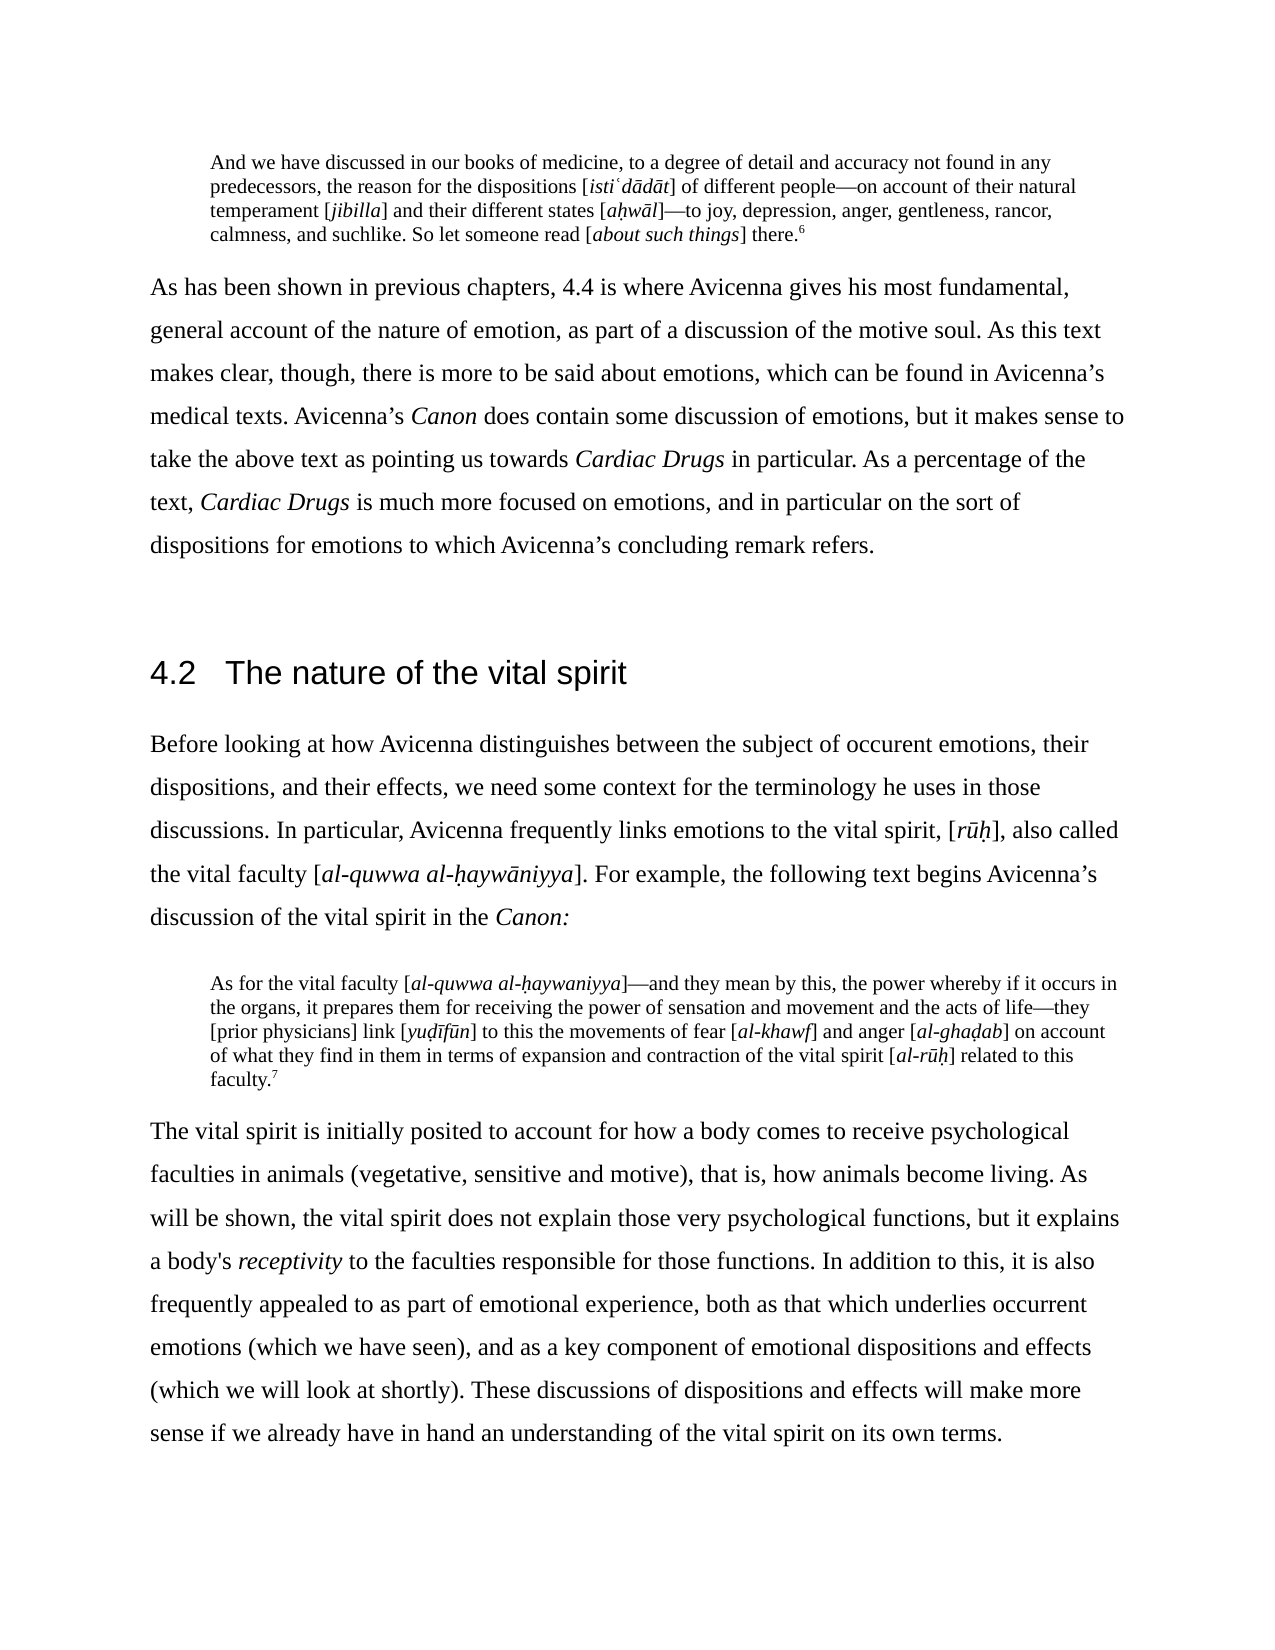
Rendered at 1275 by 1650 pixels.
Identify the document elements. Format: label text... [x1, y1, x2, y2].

text Before looking at how Avicenna distinguishes between the subject of occurent emotions, their dispositions, and their effects, we need some context for the terminology he uses in those discussions. In particular, Avicenna frequently links emotions to the vital spirit, [rūḥ], also called the vital faculty [al-quwwa al-ḥaywāniyya]. For example, the following text begins Avicenna’s discussion of the vital spirit in the Canon: [150, 729, 1125, 931]
text As has been shown in previous chapters, 4.4 is where Avicenna gives his most fundamental, general account of the nature of emotion, as part of a discussion of the motive soul. As this text makes clear, though, there is more to be said about emotions, which can be found in Avicenna’s medical texts. Avicenna’s Canon does contain some discussion of emotions, but it makes sense to take the above text as pointing us towards Cardiac Drugs in particular. As a percentage of the text, Cardiac Drugs is much more focused on emotions, and in particular on the sort of dispositions for emotions to which Avicenna’s concluding remark refers. [150, 272, 1125, 559]
text As for the vital faculty [al-quwwa al-ḥaywaniyya]—and they mean by this, the power whereby if it occurs in the organs, it prepares them for receiving the power of sensation and movement and the acts of life—they [prior physicians] link [yuḍīfūn] to this the movements of fear [al-khawf] and anger [al-ghaḍab] on account of what they find in them in terms of expansion and contraction of the vital spirit [al-rūḥ] related to this faculty. [210, 971, 1125, 1091]
text The vital spirit is initially posited to account for how a body comes to receive psychological faculties in animals (vegetative, sensitive and motive), that is, how animals become living. As will be shown, the vital spirit does not explain those very psychological functions, but it explains a body's receptivity to the faculties responsible for those functions. In addition to this, it is also frequently appealed to as part of emotional experience, both as that which underlies occurrent emotions (which we have seen), and as a key component of emotional dispositions and effects (which we will look at shortly). These discussions of dispositions and effects will make more sense if we already have in hand an understanding of the vital spirit on its own terms. [150, 1116, 1125, 1447]
text And we have discussed in our books of medicine, to a degree of detail and accuracy not found in any predecessors, the reason for the dispositions [istiʿdādāt] of different people—on account of their natural temperament [jibilla] and their different states [aḥwāl]—to joy, depression, anger, gentleness, rancor, calmness, and suchlike. So let someone read [about such things] there. [210, 150, 1125, 246]
subtitle 4.2 The nature of the vital spirit [150, 653, 1125, 692]
